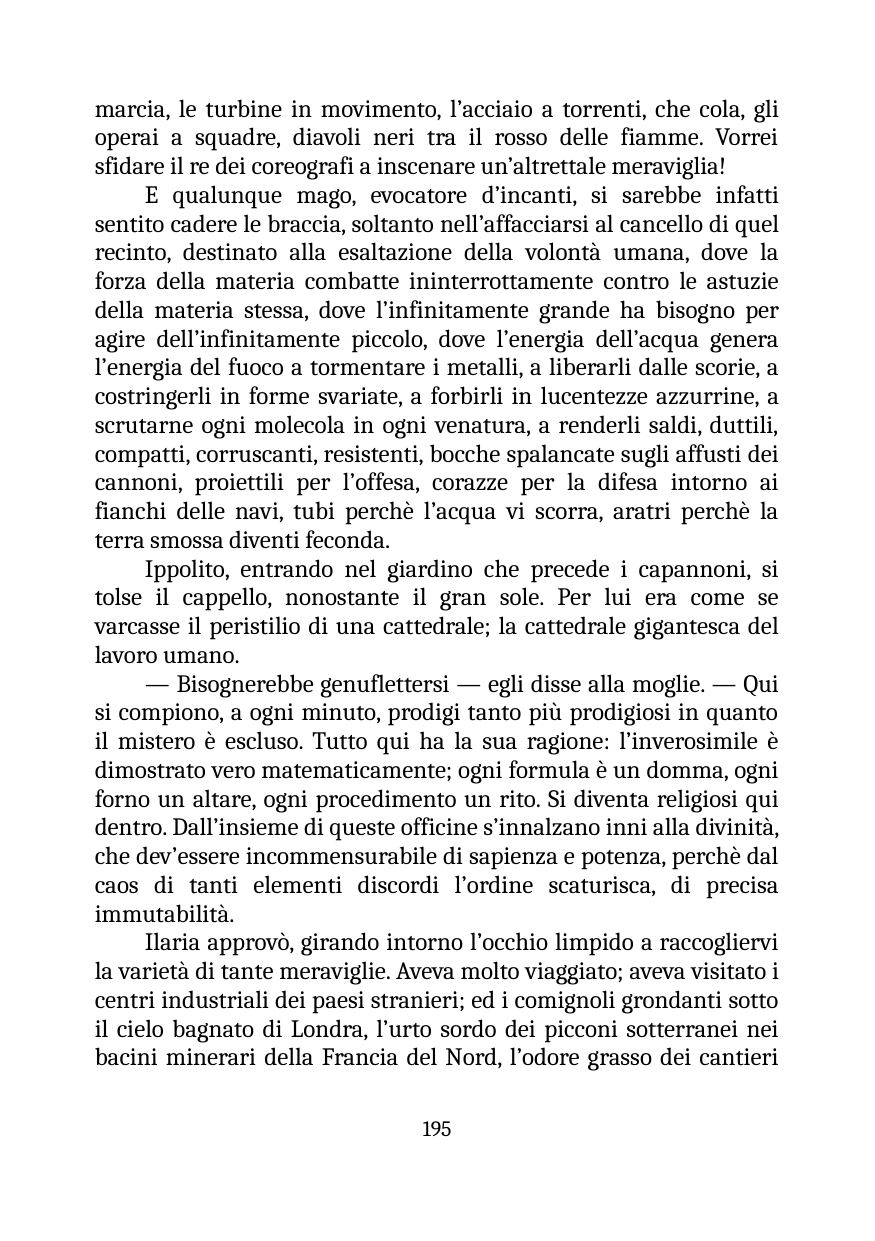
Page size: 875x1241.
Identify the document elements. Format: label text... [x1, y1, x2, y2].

text Ilaria approvò, girando intorno l’occhio limpido a raccogliervi la varietà di tante meraviglie. Aveva molto viaggiato; aveva visitato i centri industriali dei paesi stranieri; ed i comignoli grondanti sotto il cielo bagnato di Londra, l’urto sordo dei picconi sotterranei nei bacini minerari della Francia del Nord, l’odore grasso dei cantieri [94, 928, 779, 1072]
text marcia, le turbine in movimento, l’acciaio a torrenti, che cola, gli operai a squadre, diavoli neri tra il rosso delle fiamme. Vorrei sfidare il re dei coreografi a inscenare un’altrettale meraviglia! [94, 94, 779, 181]
text E qualunque mago, evocatore d’incanti, si sarebbe infatti sentito cadere le braccia, soltanto nell’affacciarsi al cancello di quel recinto, destinato alla esaltazione della volontà umana, dove la forza della materia combatte ininterrottamente contro le astuzie della materia stessa, dove l’infinitamente grande ha bisogno per agire dell’infinitamente piccolo, dove l’energia dell’acqua genera l’energia del fuoco a tormentare i metalli, a liberarli dalle scorie, a costringerli in forme svariate, a forbirli in lucentezze azzurrine, a scrutarne ogni molecola in ogni venatura, a renderli saldi, duttili, compatti, corruscanti, resistenti, bocche spalancate sugli affusti dei cannoni, proiettili per l’offesa, corazze per la difesa intorno ai fianchi delle navi, tubi perchè l’acqua vi scorra, aratri perchè la terra smossa diventi feconda. [94, 181, 779, 554]
text — Bisognerebbe genuflettersi — egli disse alla moglie. — Qui si compiono, a ogni minuto, prodigi tanto più prodigiosi in quanto il mistero è escluso. Tutto qui ha la sua ragione: l’inverosimile è dimostrato vero matematicamente; ogni formula è un domma, ogni forno un altare, ogni procedimento un rito. Si diventa religiosi qui dentro. Dall’insieme di queste officine s’innalzano inni alla divinità, che dev’essere incommensurabile di sapienza e potenza, perchè dal caos di tanti elementi discordi l’ordine scaturisca, di precisa immutabilità. [94, 669, 779, 928]
text Ippolito, entrando nel giardino che precede i capannoni, si tolse il cappello, nonostante il gran sole. Per lui era come se varcasse il peristilio di una cattedrale; la cattedrale gigantesca del lavoro umano. [94, 554, 779, 669]
